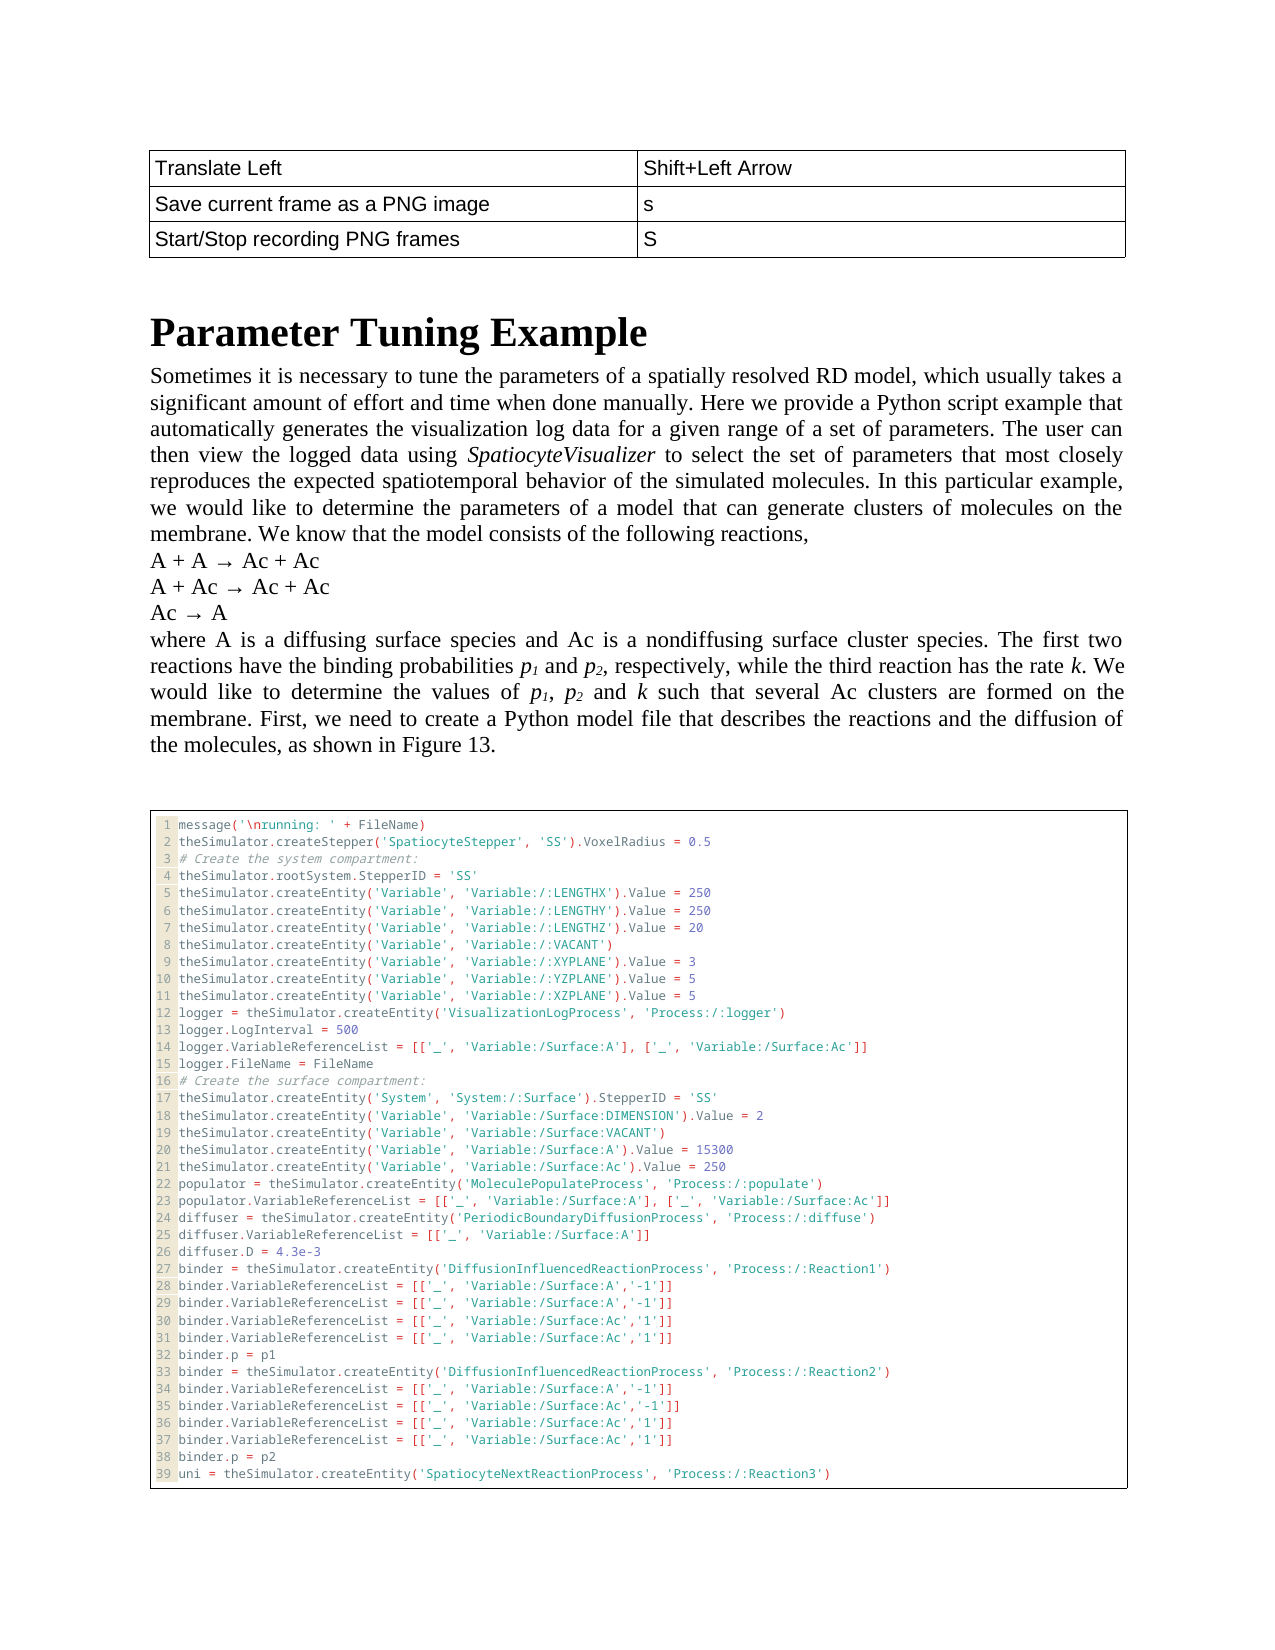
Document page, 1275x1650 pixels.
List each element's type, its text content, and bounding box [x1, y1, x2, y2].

table_cell s [638, 187, 1125, 221]
table_cell Translate Left [150, 151, 637, 186]
subtitle Parameter Tuning Example [150, 307, 1125, 355]
text A + Ac → Ac + Ac [150, 573, 1125, 599]
table_header 1 message('\nrunning: ' + FileName) 2 theSimulator.createStepper('SpatiocyteStepper', 'SS').VoxelRadius = 0.5 3 # Create the system compartment: 4 theSimulator.rootSystem.StepperID = 'SS' 5 theSimulator.createEntity('Variable', 'Variable:/:LENGTHX').Value = 250 6 theSimulator.createEntity('Variable', 'Variable:/:LENGTHY').Value = 250 7 theSimulator.createEntity('Variable', 'Variable:/:LENGTHZ').Value = 20 8 theSimulator.createEntity('Variable', 'Variable:/:VACANT') 9 theSimulator.createEntity('Variable', 'Variable:/:XYPLANE').Value = 3 10 theSimulator.createEntity('Variable', 'Variable:/:YZPLANE').Value = 5 11 theSimulator.createEntity('Variable', 'Variable:/:XZPLANE').Value = 5 12 logger = theSimulator.createEntity('VisualizationLogProcess', 'Process:/:logger') 13 logger.LogInterval = 500 14 logger.VariableReferenceList = [['_', 'Variable:/Surface:A'], ['_', 'Variable:/Surface:Ac']] 15 logger.FileName = FileName 16 # Create the surface compartment: 17 theSimulator.createEntity('System', 'System:/:Surface').StepperID = 'SS' 18 theSimulator.createEntity('Variable', 'Variable:/Surface:DIMENSION').Value = 2 19 theSimulator.createEntity('Variable', 'Variable:/Surface:VACANT') 20 theSimulator.createEntity('Variable', 'Variable:/Surface:A').Value = 15300 21 theSimulator.createEntity('Variable', 'Variable:/Surface:Ac').Value = 250 22 populator = theSimulator.createEntity('MoleculePopulateProcess', 'Process:/:populate') 23 populator.VariableReferenceList = [['_', 'Variable:/Surface:A'], ['_', 'Variable:/Surface:Ac']] 24 diffuser = theSimulator.createEntity('PeriodicBoundaryDiffusionProcess', 'Process:/:diffuse') 25 diffuser.VariableReferenceList = [['_', 'Variable:/Surface:A']] 26 diffuser.D = 4.3e-3 27 binder = theSimulator.createEntity('DiffusionInfluencedReactionProcess', 'Process:/:Reaction1') 28 binder.VariableReferenceList = [['_', 'Variable:/Surface:A','-1']] 29 binder.VariableReferenceList = [['_', 'Variable:/Surface:A','-1']] 30 binder.VariableReferenceList = [['_', 'Variable:/Surface:Ac','1']] 31 binder.VariableReferenceList = [['_', 'Variable:/Surface:Ac','1']] 32 binder.p = p1 33 binder = theSimulator.createEntity('DiffusionInfluencedReactionProcess', 'Process:/:Reaction2') 34 binder.VariableReferenceList = [['_', 'Variable:/Surface:A','-1']] 35 binder.VariableReferenceList = [['_', 'Variable:/Surface:Ac','-1']] 36 binder.VariableReferenceList = [['_', 'Variable:/Surface:Ac','1']] 37 binder.VariableReferenceList = [['_', 'Variable:/Surface:Ac','1']] 38 binder.p = p2 39 uni = theSimulator.createEntity('SpatiocyteNextReactionProcess', 'Process:/:Reaction3') [151, 811, 1127, 1488]
text Sometimes it is necessary to tune the parameters of a spatially resolved RD model, which usually takes a significant amount of effort and time when done manually. Here we provide a Python script example that automatically generates the visualization log data for a given range of a set of parameters. The user can then view the logged data using SpatiocyteVisualizer to select the set of parameters that most closely reproduces the expected spatiotemporal behavior of the simulated molecules. In this particular example, we would like to determine the parameters of a model that can generate clusters of molecules on the membrane. We know that the model consists of the following reactions, [150, 362, 1125, 547]
text A + A → Ac + Ac [150, 547, 1125, 573]
table_cell Start/Stop recording PNG frames [150, 222, 637, 257]
table_cell Shift+Left Arrow [638, 151, 1125, 186]
table_cell Save current frame as a PNG image [150, 187, 637, 221]
text Ac → A [150, 599, 1125, 626]
text where A is a diffusing surface species and Ac is a nondiffusing surface cluster species. The first two reactions have the binding probabilities p1 and p2, respectively, while the third reaction has the rate k. We would like to determine the values of p1, p2 and k such that several Ac clusters are formed on the membrane. First, we need to create a Python model file that describes the reactions and the diffusion of the molecules, as shown in Figure 13. [150, 626, 1125, 757]
table_cell S [638, 222, 1125, 257]
